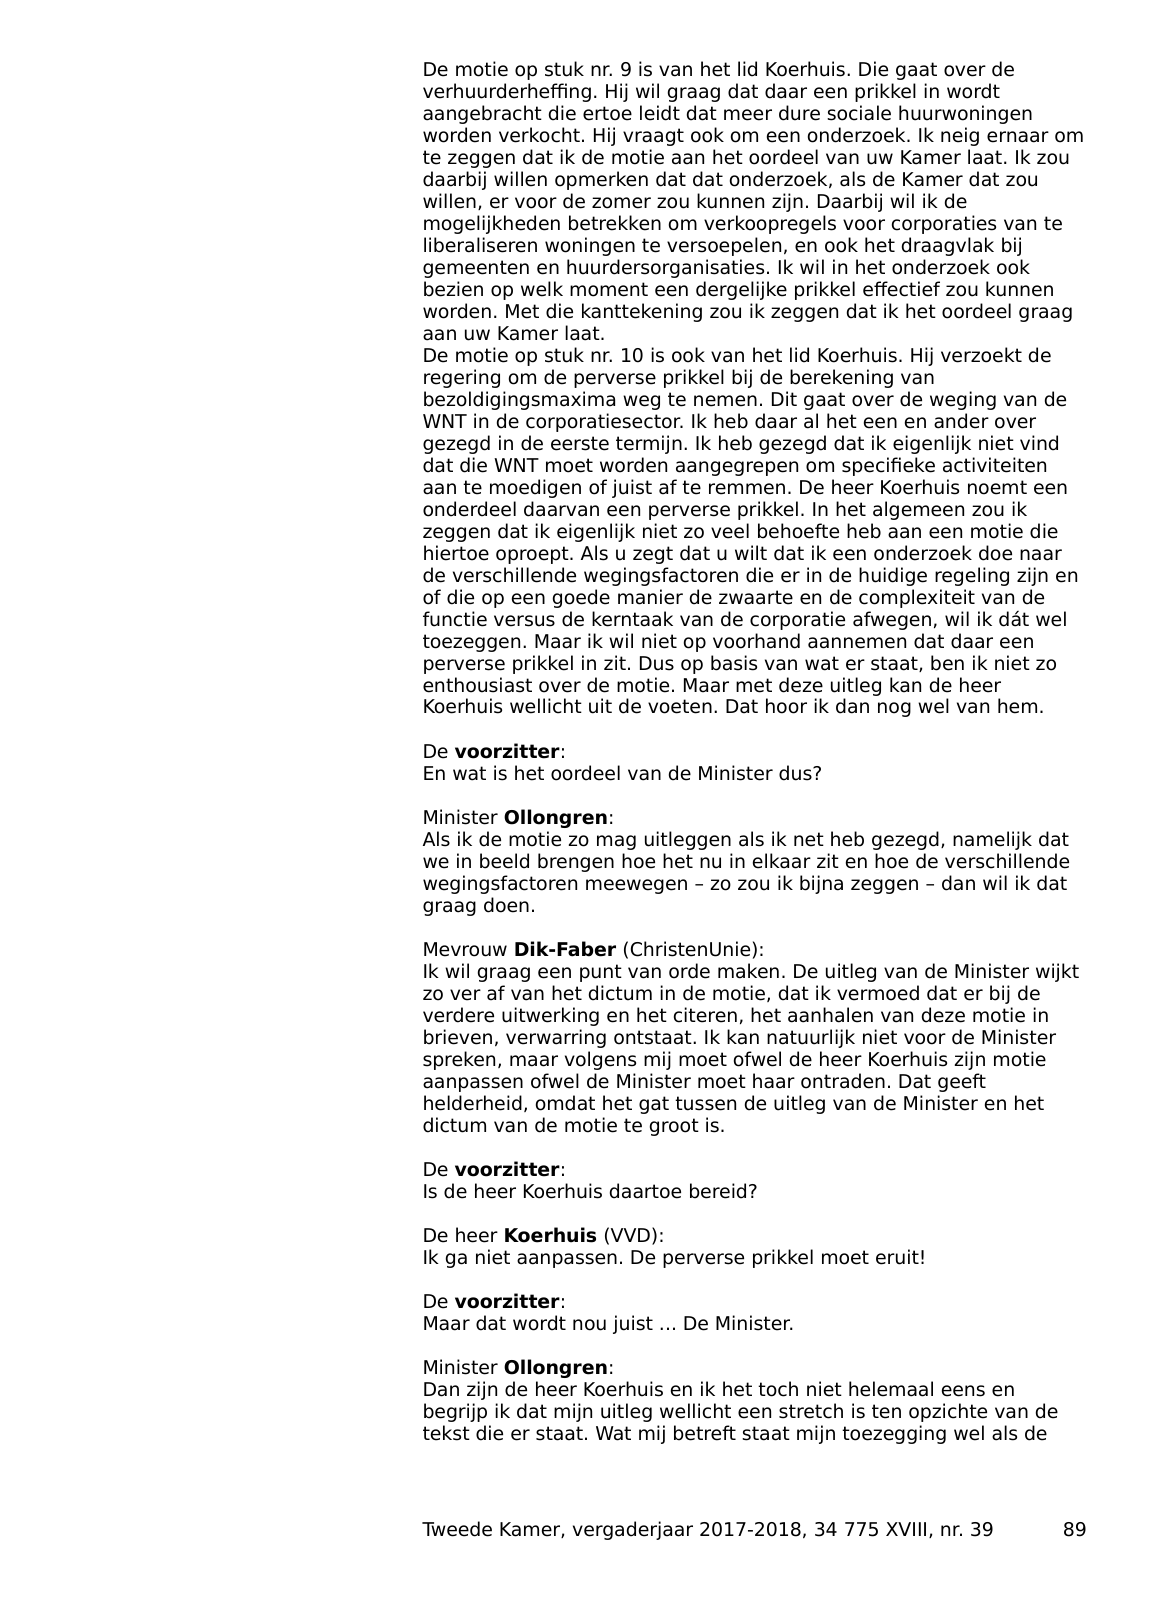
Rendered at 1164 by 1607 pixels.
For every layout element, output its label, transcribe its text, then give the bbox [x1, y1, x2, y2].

text De motie op stuk nr. 10 is ook van het lid Koerhuis. Hij verzoekt de regering om de perverse prikkel bij de berekening van bezoldigingsmaxima weg te nemen. Dit gaat over de weging van de WNT in de corporatiesector. Ik heb daar al het een en ander over gezegd in de eerste termijn. Ik heb gezegd dat ik eigenlijk niet vind dat die WNT moet worden aangegrepen om specifieke activiteiten aan te moedigen of juist af te remmen. De heer Koerhuis noemt een onderdeel daarvan een perverse prikkel. In het algemeen zou ik zeggen dat ik eigenlijk niet zo veel behoefte heb aan een motie die hiertoe oproept. Als u zegt dat u wilt dat ik een onderzoek doe naar de verschillende wegingsfactoren die er in de huidige regeling zijn en of die op een goede manier de zwaarte en de complexiteit van de functie versus de kerntaak van de corporatie afwegen, wil ik dát wel toezeggen. Maar ik wil niet op voorhand aannemen dat daar een perverse prikkel in zit. Dus op basis van wat er staat, ben ik niet zo enthousiast over de motie. Maar met deze uitleg kan de heer Koerhuis wellicht uit de voeten. Dat hoor ik dan nog wel van hem. [422, 345, 1087, 718]
text Ik wil graag een punt van orde maken. De uitleg van de Minister wijkt zo ver af van het dictum in de motie, dat ik vermoed dat er bij de verdere uitwerking en het citeren, het aanhalen van deze motie in brieven, verwarring ontstaat. Ik kan natuurlijk niet voor de Minister spreken, maar volgens mij moet ofwel de heer Koerhuis zijn motie aanpassen ofwel de Minister moet haar ontraden. Dat geeft helderheid, omdat het gat tussen de uitleg van de Minister en het dictum van de motie te groot is. [422, 961, 1087, 1137]
text De heer Koerhuis (VVD): [422, 1225, 1087, 1247]
text De motie op stuk nr. 9 is van het lid Koerhuis. Die gaat over de verhuurderheffing. Hij wil graag dat daar een prikkel in wordt aangebracht die ertoe leidt dat meer dure sociale huurwoningen worden verkocht. Hij vraagt ook om een onderzoek. Ik neig ernaar om te zeggen dat ik de motie aan het oordeel van uw Kamer laat. Ik zou daarbij willen opmerken dat dat onderzoek, als de Kamer dat zou willen, er voor de zomer zou kunnen zijn. Daarbij wil ik de mogelijkheden betrekken om verkoopregels voor corporaties van te liberaliseren woningen te versoepelen, en ook het draagvlak bij gemeenten en huurdersorganisaties. Ik wil in het onderzoek ook bezien op welk moment een dergelijke prikkel effectief zou kunnen worden. Met die kanttekening zou ik zeggen dat ik het oordeel graag aan uw Kamer laat. [422, 59, 1087, 345]
text De voorzitter: [422, 1291, 1087, 1313]
text Dan zijn de heer Koerhuis en ik het toch niet helemaal eens en begrijp ik dat mijn uitleg wellicht een stretch is ten opzichte van de tekst die er staat. Wat mij betreft staat mijn toezegging wel als de [422, 1379, 1087, 1445]
text De voorzitter: [422, 741, 1087, 763]
text Maar dat wordt nou juist ... De Minister. [422, 1313, 1087, 1335]
text Minister Ollongren: [422, 807, 1087, 829]
text En wat is het oordeel van de Minister dus? [422, 763, 1087, 784]
text Minister Ollongren: [422, 1357, 1087, 1379]
text De voorzitter: [422, 1159, 1087, 1181]
text Is de heer Koerhuis daartoe bereid? [422, 1181, 1087, 1203]
text Mevrouw Dik-Faber (ChristenUnie): [422, 939, 1087, 961]
text Ik ga niet aanpassen. De perverse prikkel moet eruit! [422, 1247, 1087, 1269]
text Als ik de motie zo mag uitleggen als ik net heb gezegd, namelijk dat we in beeld brengen hoe het nu in elkaar zit en hoe de verschillende wegingsfactoren meewegen – zo zou ik bijna zeggen – dan wil ik dat graag doen. [422, 829, 1087, 917]
